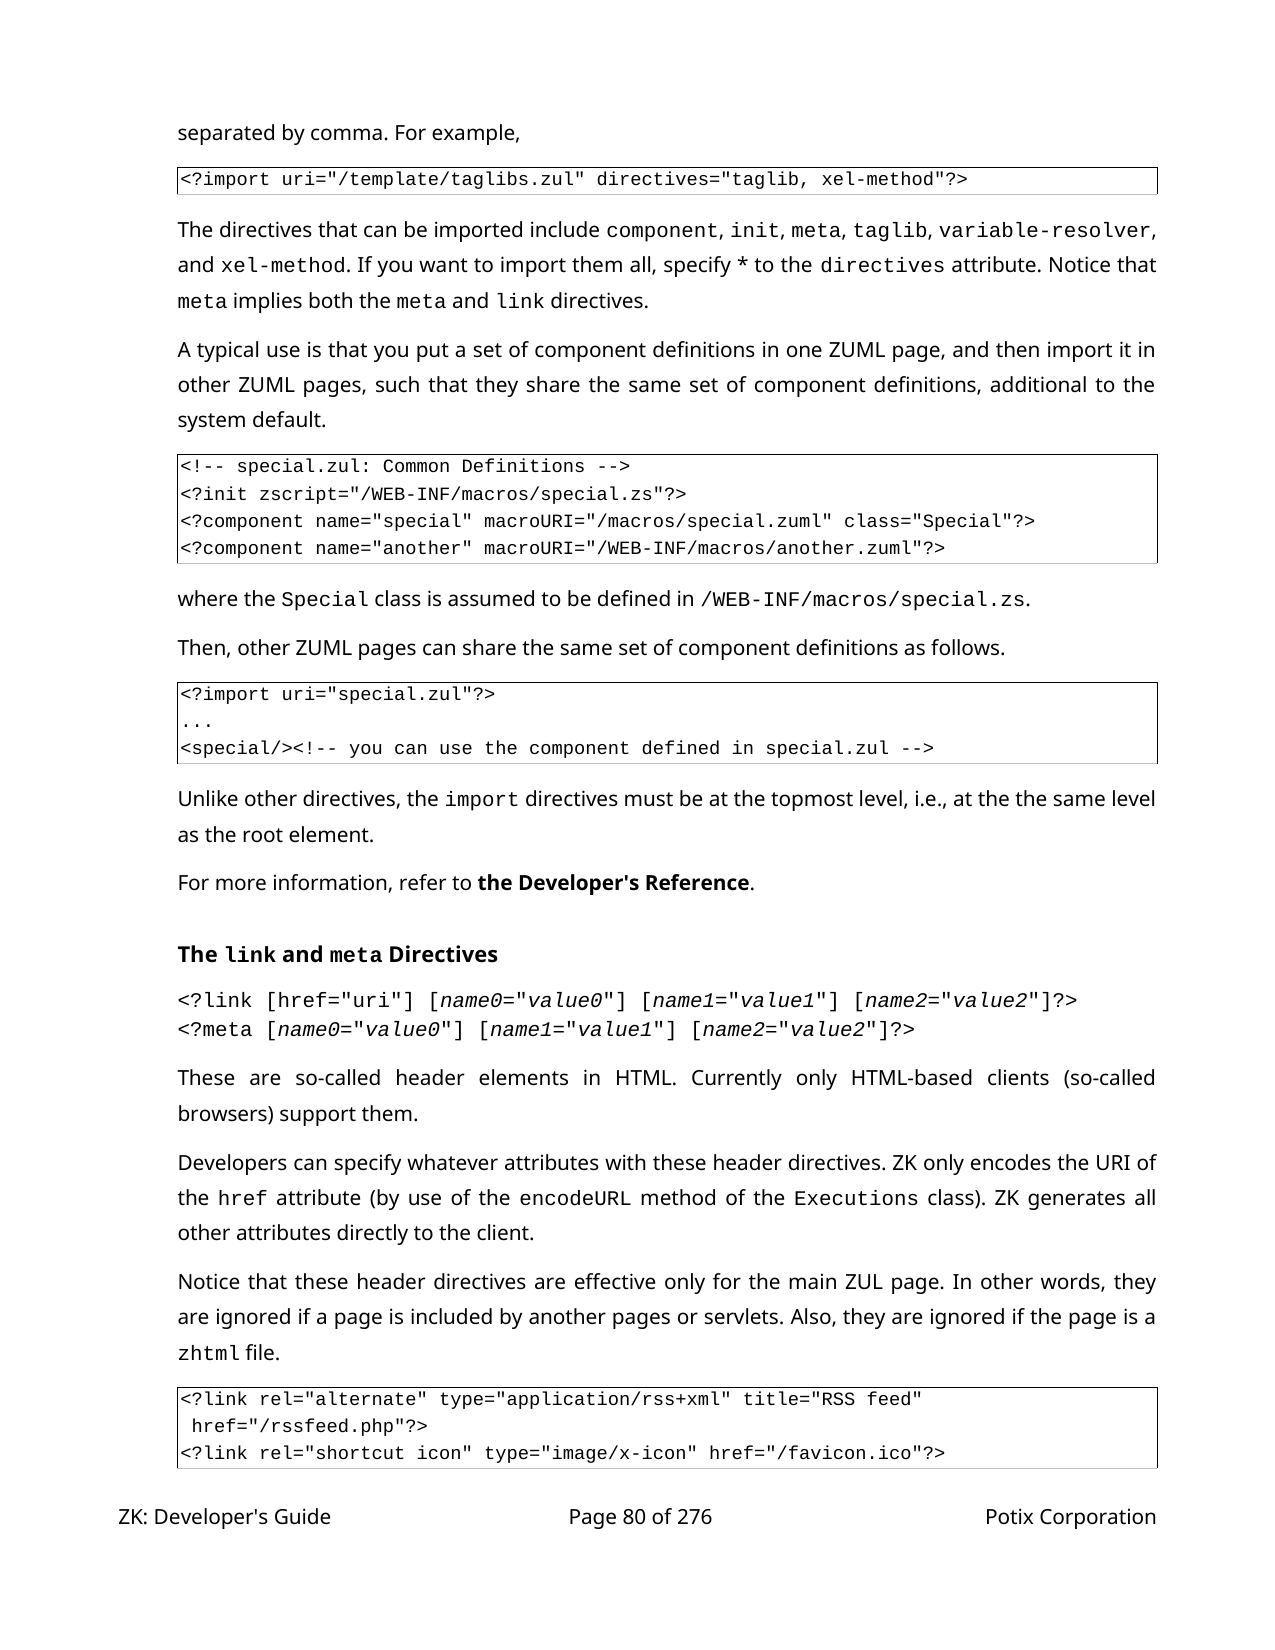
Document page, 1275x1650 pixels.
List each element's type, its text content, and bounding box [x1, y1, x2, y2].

subtitle The link and meta Directives [177, 939, 1157, 969]
text <?import uri="/template/taglibs.zul" directives="taglib, xel-method"?> [178, 168, 1157, 194]
text Then, other ZUML pages can share the same set of component definitions as follows. [177, 633, 1157, 661]
text separated by comma. For example, [177, 118, 1157, 146]
text A typical use is that you put a set of component definitions in one ZUML page, and then import it in other ZUML pages, such that they share the same set of component definitions, additional to the system default. [177, 335, 1157, 434]
text <!-- special.zul: Common Definitions --> [178, 455, 1157, 479]
text <?link rel="alternate" type="application/rss+xml" title="RSS feed" [178, 1388, 1157, 1411]
text where the Special class is assumed to be defined in /WEB-INF/macros/special.zs. [177, 584, 1157, 612]
text For more information, refer to the Developer's Reference. [177, 868, 1157, 897]
text Developers can specify whatever attributes with these header directives. ZK only encodes the URI of the href attribute (by use of the encodeURL method of the Executions class). ZK generates all other attributes directly to the client. [177, 1148, 1157, 1247]
text <?import uri="special.zul"?> [178, 683, 1157, 706]
text <?link [href="uri"] [name0="value0"] [name1="value1"] [name2="value2"]?> <?meta [name0="value0"] [name1="value1"] [name2="value2"]?> [177, 990, 1157, 1043]
text <?component name="another" macroURI="/WEB-INF/macros/another.zuml"?> [178, 536, 1157, 563]
text These are so-called header elements in HTML. Currently only HTML-based clients (so-called browsers) support them. [177, 1063, 1157, 1127]
text ... [178, 709, 1157, 733]
text <special/><!-- you can use the component defined in special.zul --> [178, 736, 1157, 763]
text The directives that can be imported include component, init, meta, taglib, variable-resolver, and xel-method. If you want to import them all, specify * to the directives attribute. Notice that meta implies both the meta and link directives. [177, 215, 1157, 314]
text <?init zscript="/WEB-INF/macros/special.zs"?> [178, 482, 1157, 506]
text <?component name="special" macroURI="/macros/special.zuml" class="Special"?> [178, 509, 1157, 533]
text Notice that these header directives are effective only for the main ZUL page. In other words, they are ignored if a page is included by another pages or servlets. Also, they are ignored if the page is a zhtml file. [177, 1267, 1157, 1366]
text Unlike other directives, the import directives must be at the topmost level, i.e., at the the same level as the root element. [177, 784, 1157, 848]
text href="/rssfeed.php"?> <?link rel="shortcut icon" type="image/x-icon" href="/favicon.ico"?> [178, 1414, 1157, 1468]
